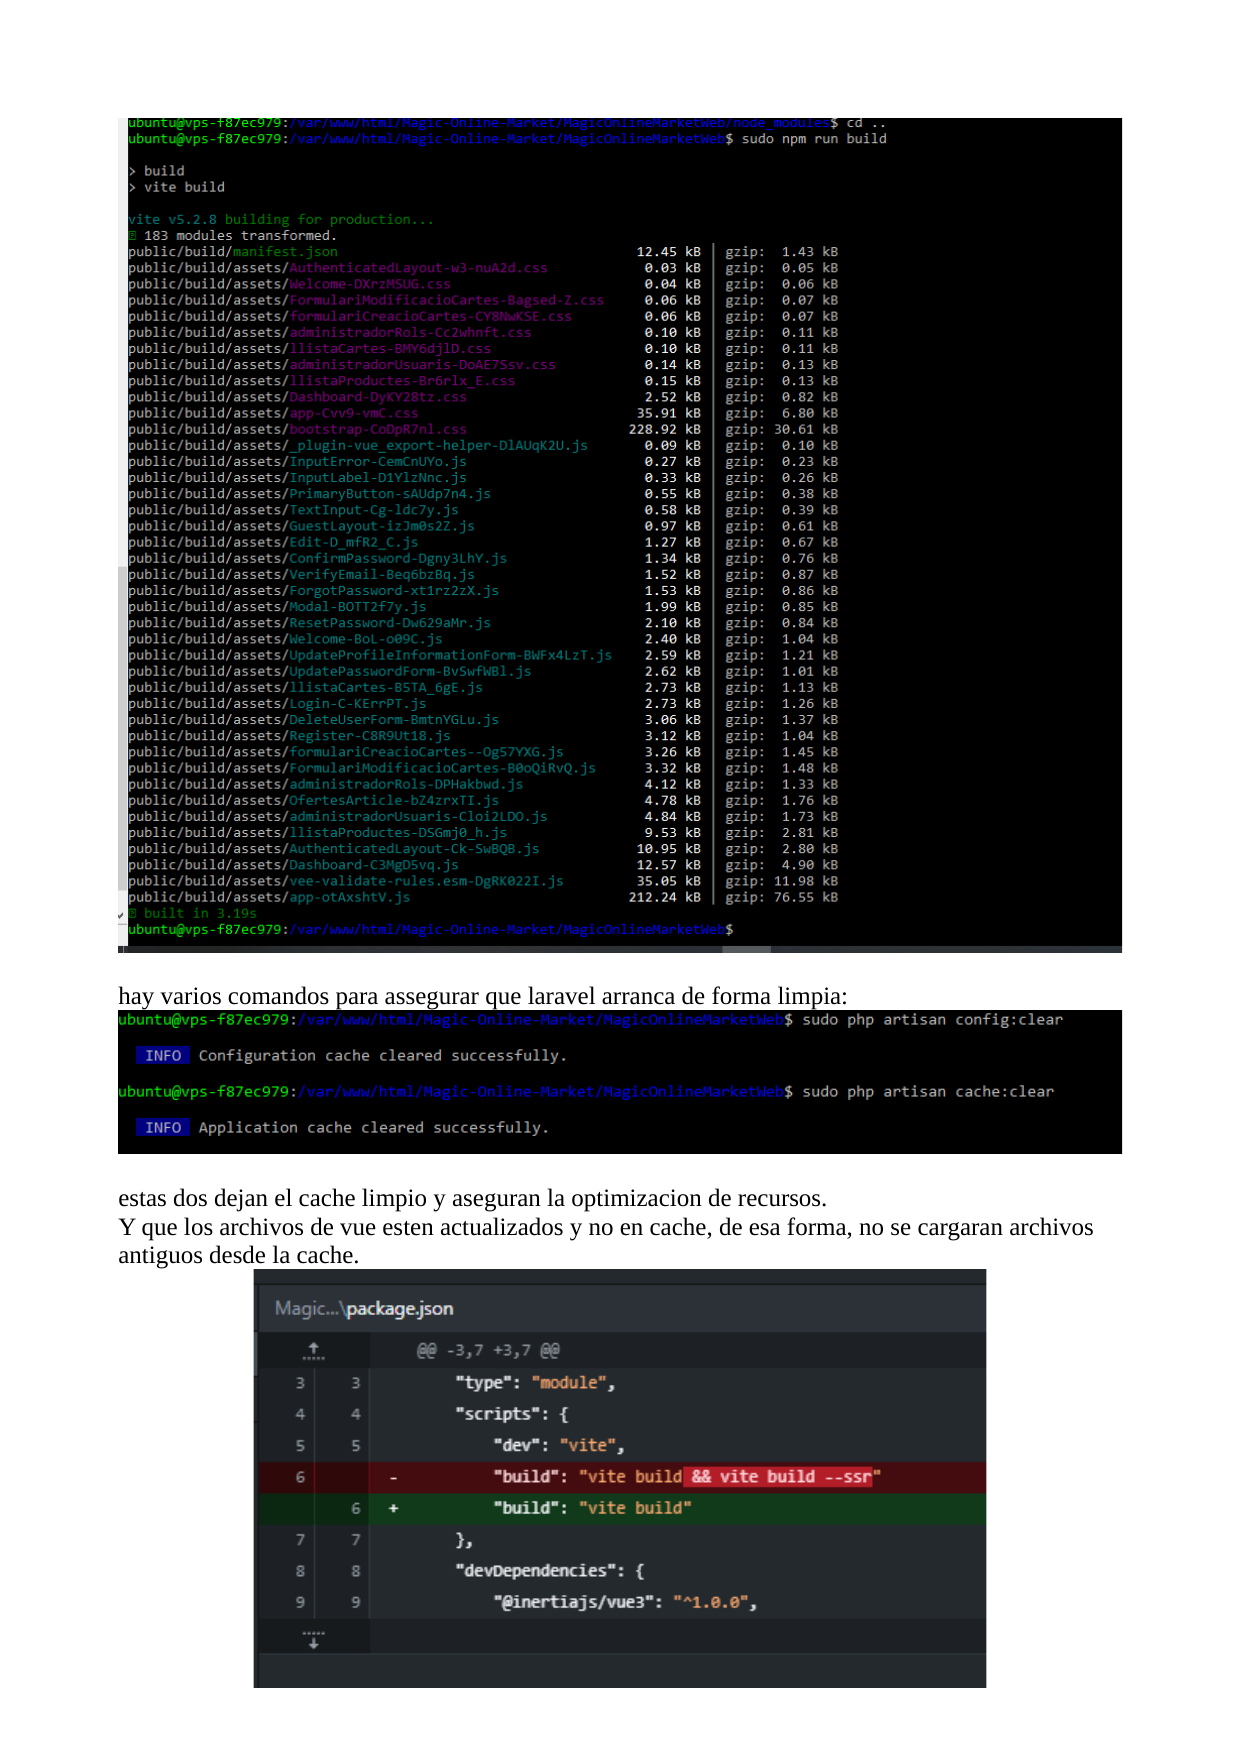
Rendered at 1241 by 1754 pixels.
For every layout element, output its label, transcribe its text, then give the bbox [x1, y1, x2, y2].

text hay varios comandos para assegurar que laravel arranca de forma limpia: [118, 981, 1122, 1010]
picture [118, 1010, 1123, 1154]
text estas dos dejan el cache limpio y aseguran la optimizacion de recursos. [118, 1183, 1122, 1212]
picture [118, 118, 1123, 953]
picture [253, 1269, 987, 1688]
text Y que los archivos de vue esten actualizados y no en cache, de esa forma, no se cargaran archivos antiguos desde la cache. [118, 1212, 1122, 1269]
